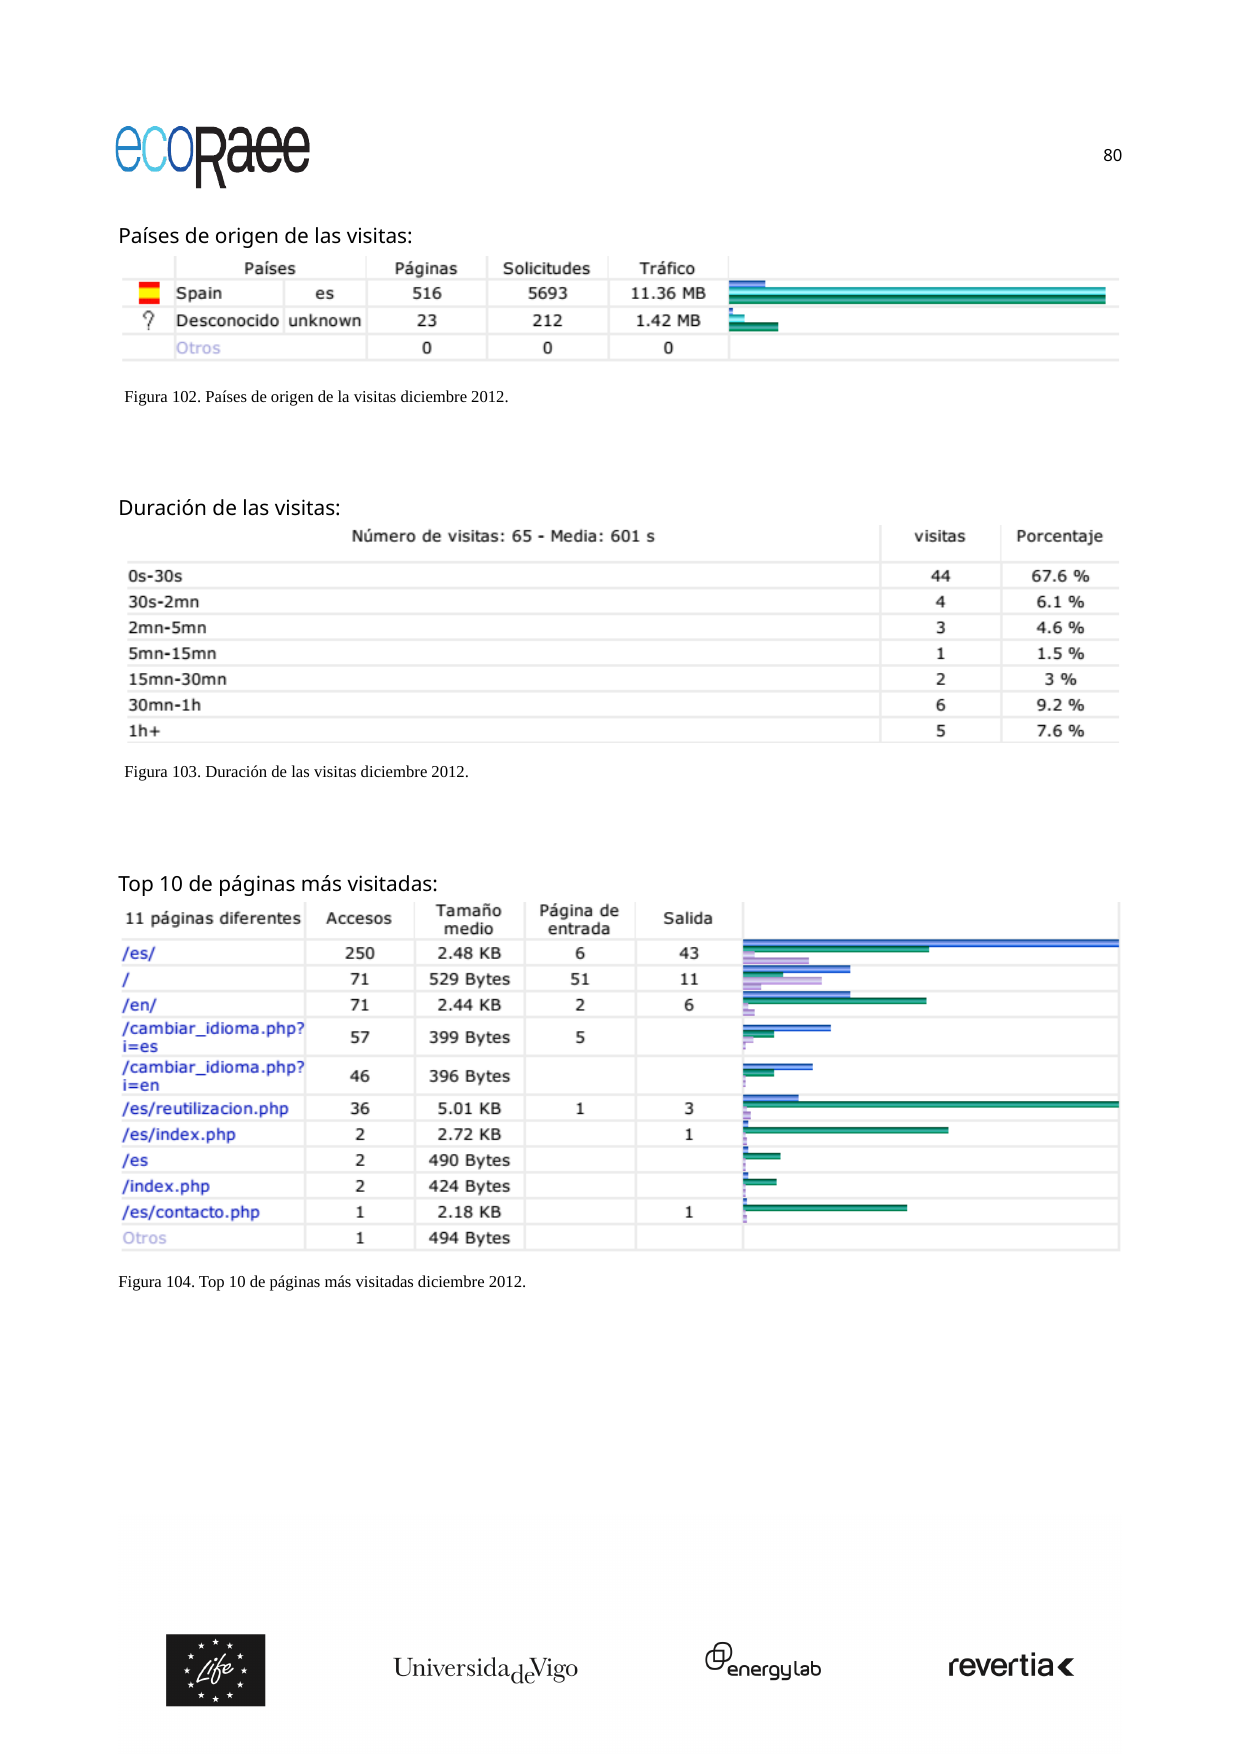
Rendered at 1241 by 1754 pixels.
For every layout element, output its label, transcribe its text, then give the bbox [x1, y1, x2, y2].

picture [114, 124, 311, 190]
text Top 10 de páginas más visitadas: [118, 869, 1122, 897]
text Países de origen de las visitas: [118, 221, 1122, 250]
picture [118, 902, 1123, 1254]
picture [118, 1514, 1123, 1754]
text Figura 104. Top 10 de páginas más visitadas diciembre 2012. [118, 1272, 1122, 1291]
text Figura 102. Países de origen de la visitas diciembre 2012. [124, 387, 1122, 406]
picture [121, 256, 1120, 368]
text Figura 103. Duración de las visitas diciembre 2012. [124, 762, 1122, 781]
picture [121, 525, 1120, 743]
text Duración de las visitas: [118, 493, 1122, 522]
